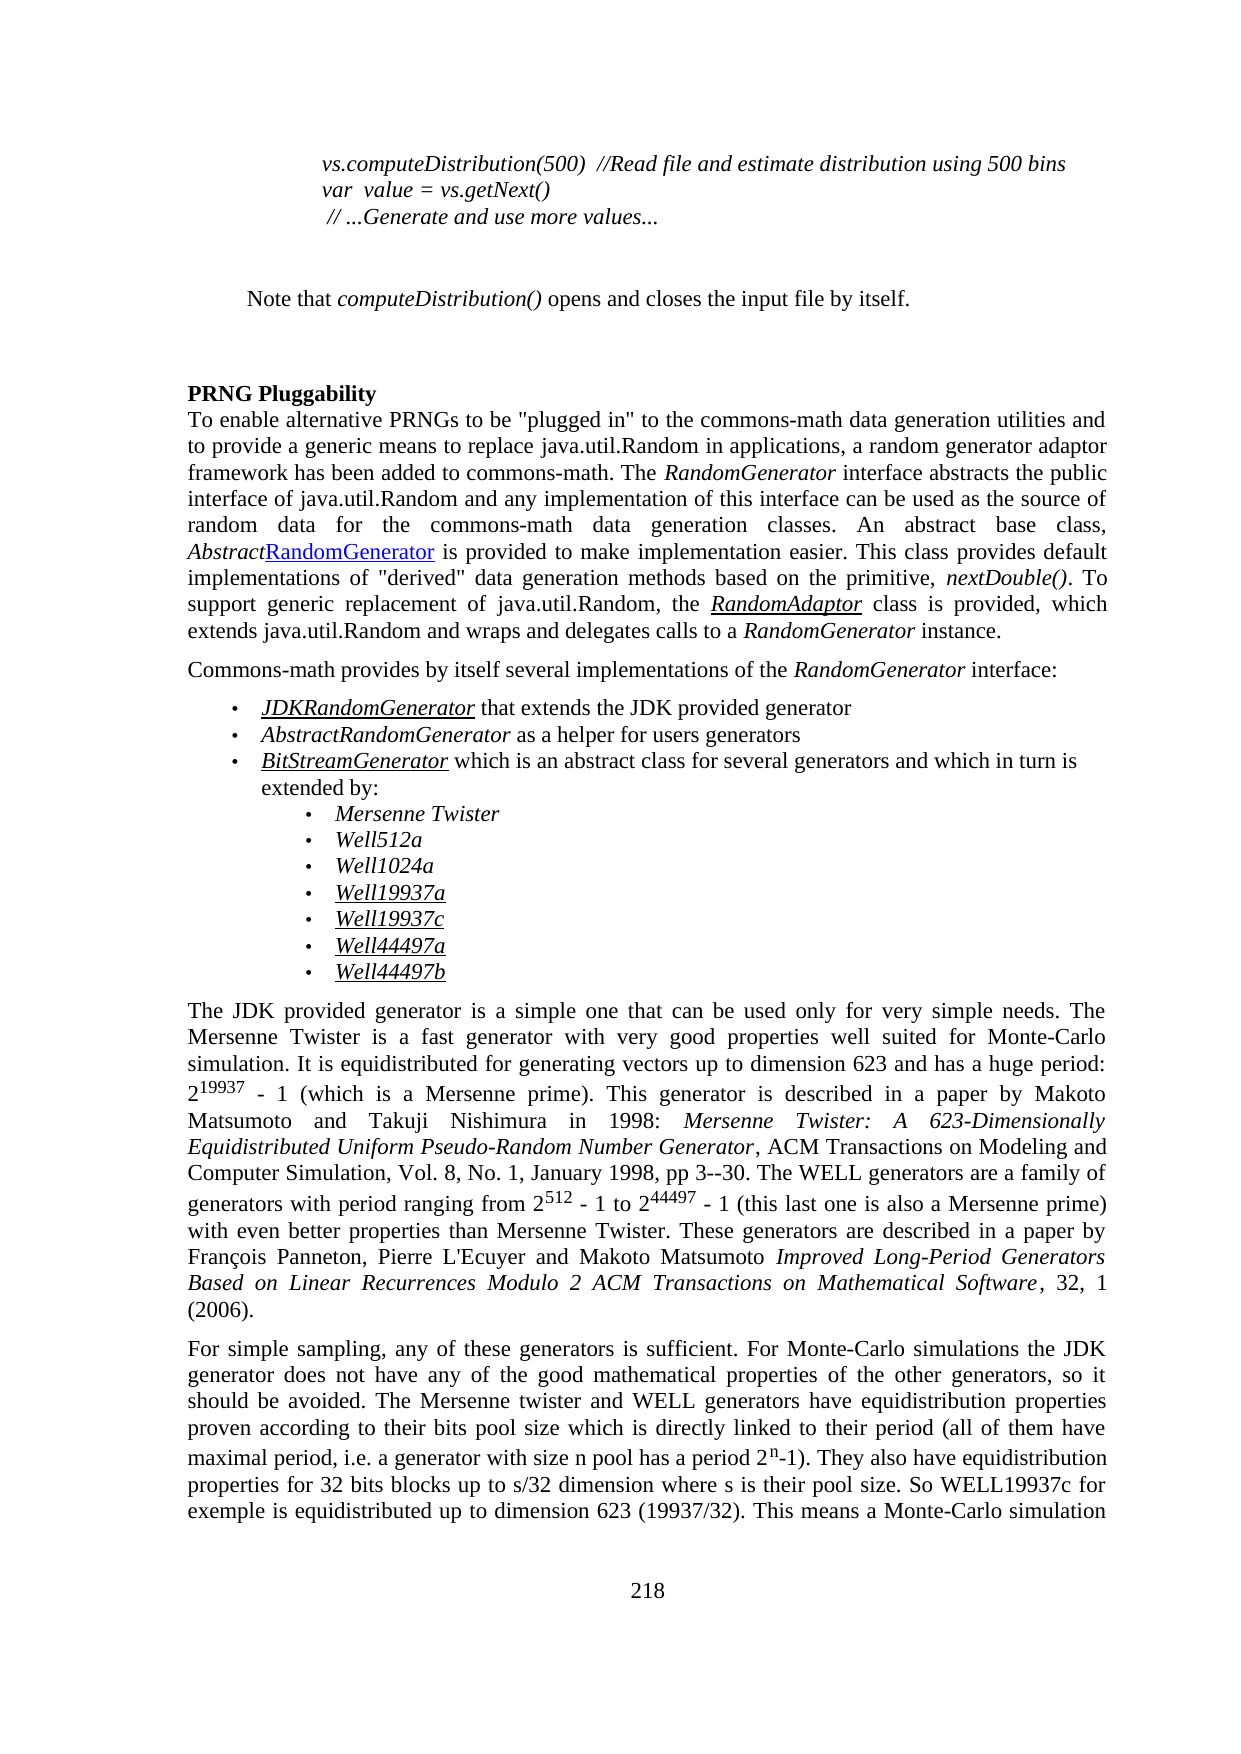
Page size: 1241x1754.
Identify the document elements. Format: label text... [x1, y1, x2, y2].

text For simple sampling, any of these generators is sufficient. For Monte-Carlo simulations the JDK generator does not have any of the good mathematical properties of the other generators, so it should be avoided. The Mersenne twister and WELL generators have equidistribution properties proven according to their bits pool size which is directly linked to their period (all of them have maximal period, i.e. a generator with size n pool has a period 2n-1). They also have equidistribution properties for 32 bits blocks up to s/32 dimension where s is their pool size. So WELL19937c for exemple is equidistributed up to dimension 623 (19937/32). This means a Monte-Carlo simulation [187, 1334, 1108, 1523]
list Well19937a [305, 879, 1108, 905]
list Well44497a [305, 932, 1108, 958]
list Mersenne Twister [305, 800, 1108, 826]
list BitStreamGenerator which is an abstract class for several generators and which in turn is extended by: [232, 747, 1108, 800]
text // ...Generate and use more values... [247, 203, 1108, 229]
list Note that computeDistribution() opens and closes the input file by itself. [247, 285, 1108, 311]
text vs.computeDistribution(500) //Read file and estimate distribution using 500 bins [247, 150, 1108, 176]
list Well19937c [305, 905, 1108, 932]
subtitle PRNG Pluggability [187, 379, 1108, 406]
list JDKRandomGenerator that extends the JDK provided generator [232, 694, 1108, 721]
text To enable alternative PRNGs to be "plugged in" to the commons-math data generation utilities and to provide a generic means to replace java.util.Random in applications, a random generator adaptor framework has been added to commons-math. The RandomGenerator interface abstracts the public interface of java.util.Random and any implementation of this interface can be used as the source of random data for the commons-math data generation classes. An abstract base class, AbstractRandomGenerator is provided to make implementation easier. This class provides default implementations of "derived" data generation methods based on the primitive, nextDouble(). To support generic replacement of java.util.Random, the RandomAdaptor class is provided, which extends java.util.Random and wraps and delegates calls to a RandomGenerator instance. [187, 406, 1108, 643]
list Well1024a [305, 853, 1108, 879]
list Well44497b [305, 958, 1108, 984]
text var value = vs.getNext() [247, 176, 1108, 203]
text Commons-math provides by itself several implementations of the RandomGenerator interface: [187, 656, 1108, 682]
text The JDK provided generator is a simple one that can be used only for very simple needs. The Mersenne Twister is a fast generator with very good properties well suited for Monte-Carlo simulation. It is equidistributed for generating vectors up to dimension 623 and has a huge period: 219937 - 1 (which is a Mersenne prime). This generator is described in a paper by Makoto Matsumoto and Takuji Nishimura in 1998: Mersenne Twister: A 623-Dimensionally Equidistributed Uniform Pseudo-Random Number Generator, ACM Transactions on Modeling and Computer Simulation, Vol. 8, No. 1, January 1998, pp 3--30. The WELL generators are a family of generators with period ranging from 2512 - 1 to 244497 - 1 (this last one is also a Mersenne prime) with even better properties than Mersenne Twister. These generators are described in a paper by François Panneton, Pierre L'Ecuyer and Makoto Matsumoto Improved Long-Period Generators Based on Linear Recurrences Modulo 2 ACM Transactions on Mathematical Software, 32, 1 (2006). [187, 997, 1108, 1322]
list Well512a [305, 826, 1108, 853]
list AbstractRandomGenerator as a helper for users generators [232, 721, 1108, 747]
